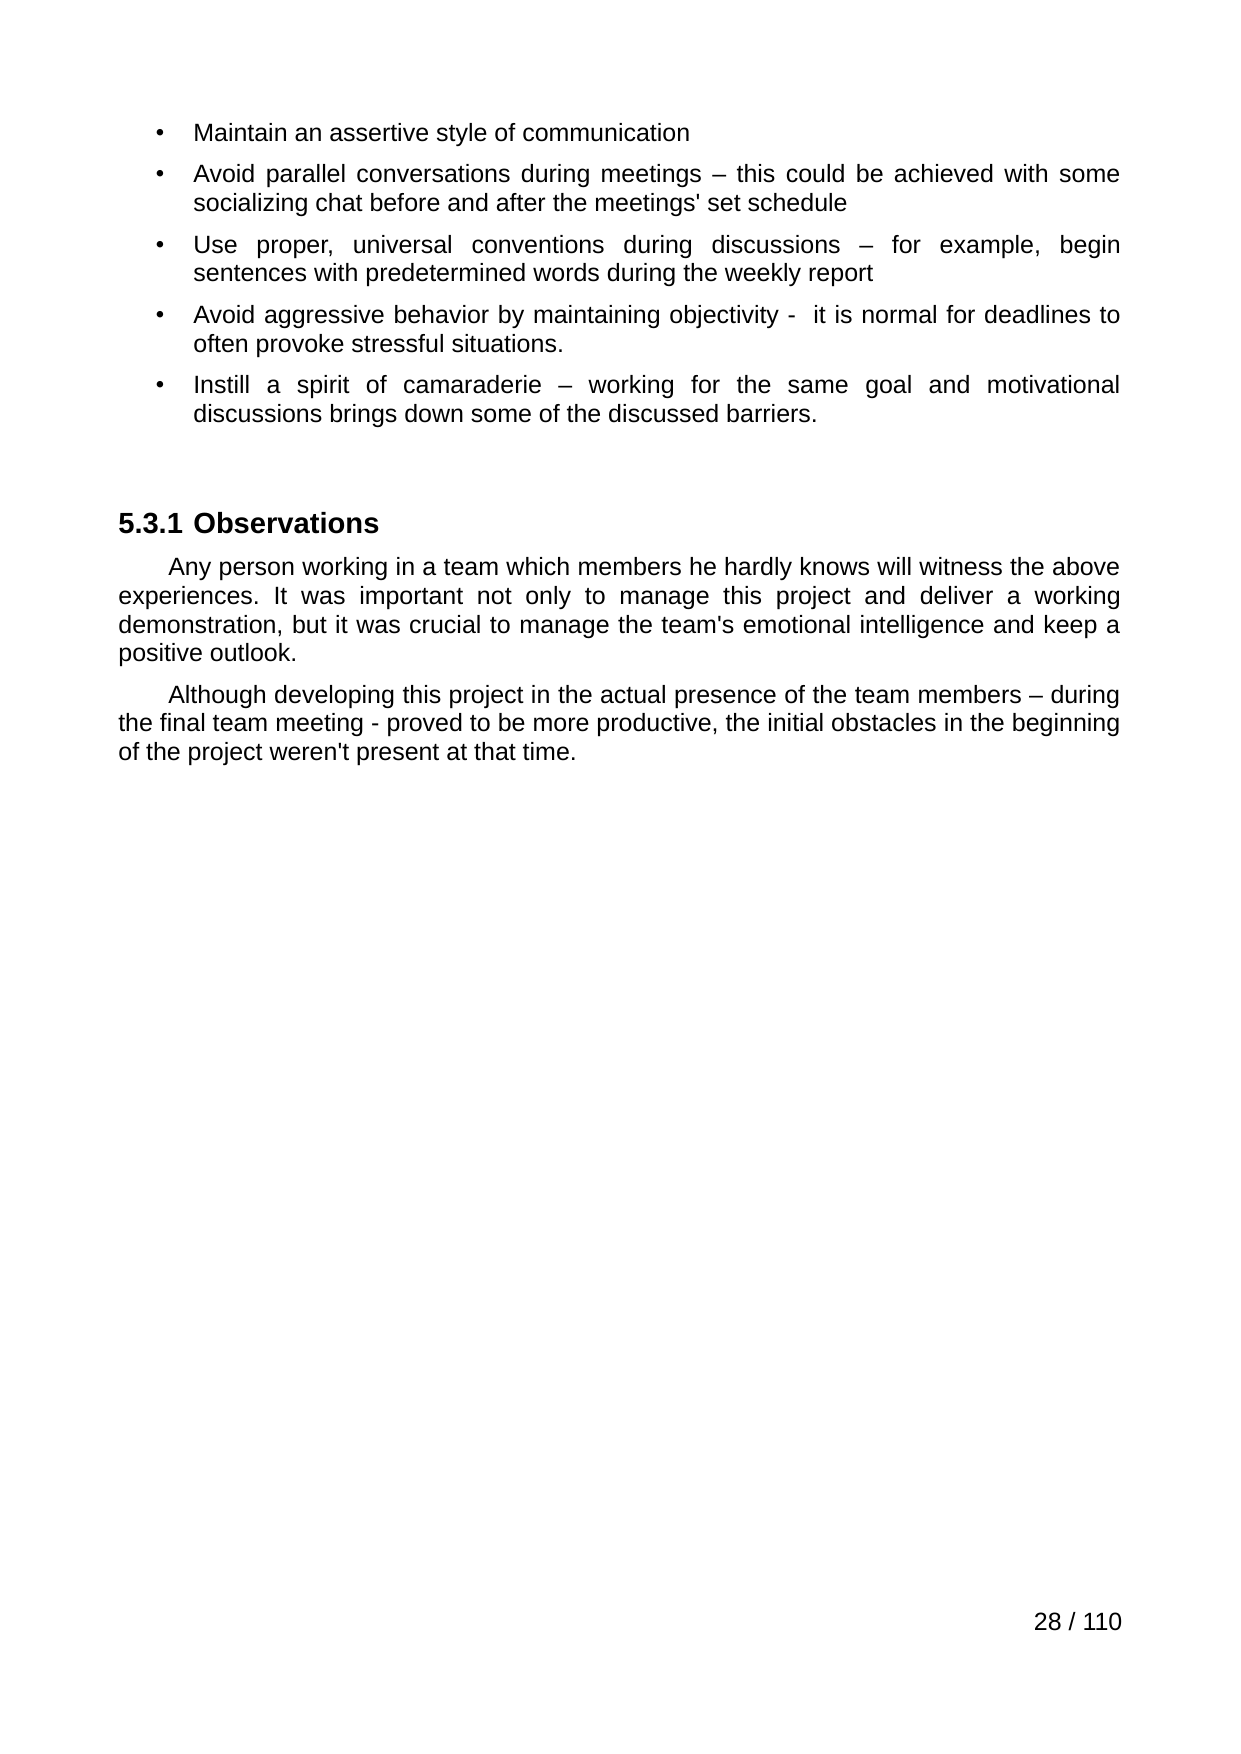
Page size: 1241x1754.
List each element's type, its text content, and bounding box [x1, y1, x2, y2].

list Use proper, universal conventions during discussions – for example, begin sentences with predetermined words during the weekly report [156, 229, 1122, 287]
list Maintain an assertive style of communication [156, 118, 1122, 147]
list Instill a spirit of camaraderie – working for the same goal and motivational discussions brings down some of the discussed barriers. [156, 370, 1122, 427]
text Although developing this project in the actual presence of the team members – during the final team meeting - proved to be more productive, the initial obstacles in the beginning of the project weren't present at that time. [118, 680, 1122, 766]
list Avoid aggressive behavior by maintaining objectivity - it is normal for deadlines to often provoke stressful situations. [156, 300, 1122, 357]
list Avoid parallel conversations during meetings – this could be achieved with some socializing chat before and after the meetings' set schedule [156, 159, 1122, 217]
text Any person working in a team which members he hardly knows will witness the above experiences. It was important not only to manage this project and deliver a working demonstration, but it was crucial to manage the team's emotional intelligence and keep a positive outlook. [118, 552, 1122, 667]
subtitle Observations [118, 506, 1122, 540]
